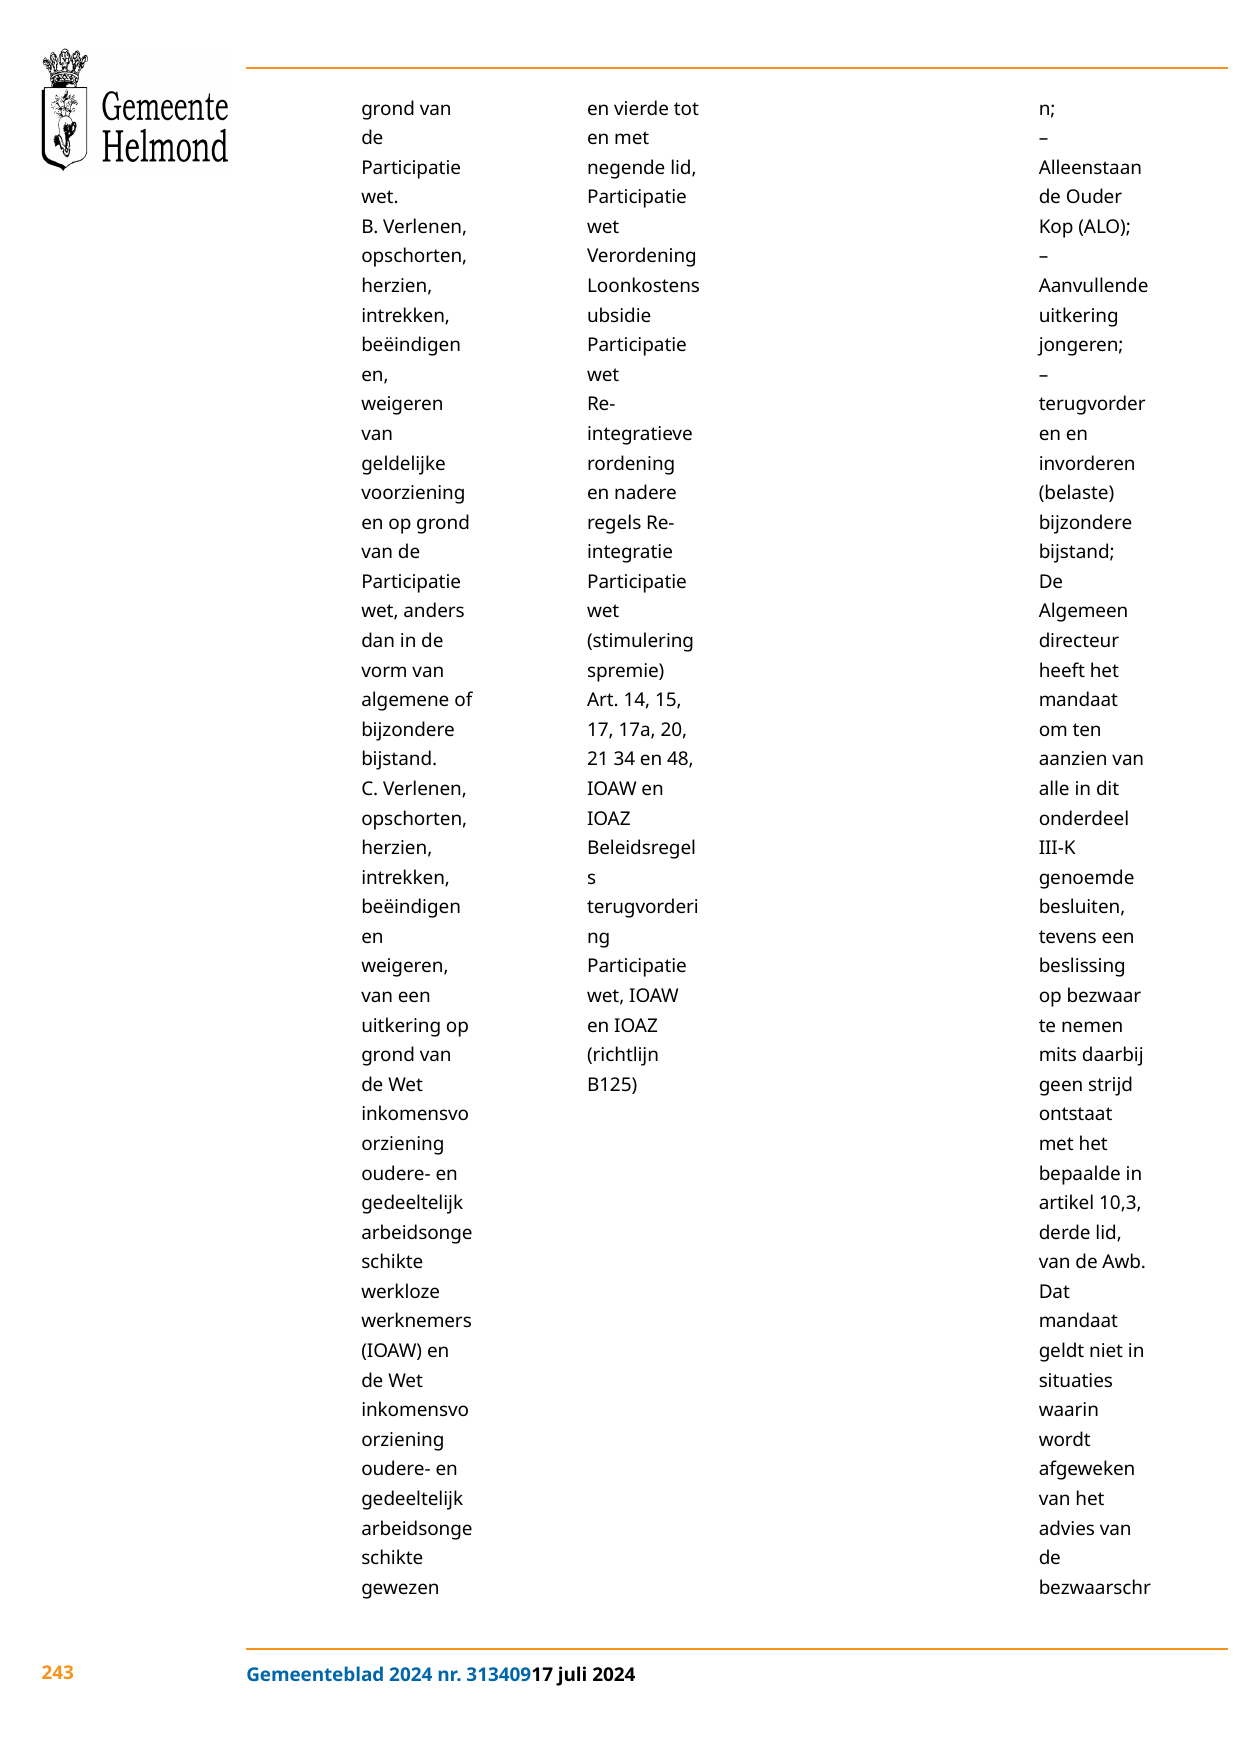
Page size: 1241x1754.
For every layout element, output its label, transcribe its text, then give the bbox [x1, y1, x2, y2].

table_cell grond van de Participatiewet. B. Verlenen, opschorten, herzien, intrekken, beëindigen en, weigeren van geldelijke voorzieningen op grond van de Participatiewet, anders dan in de vorm van algemene of bijzondere bijstand. C. Verlenen, opschorten, herzien, intrekken, beëindigen en weigeren, van een uitkering op grond van de Wet inkomensvoorziening oudere- en gedeeltelijk arbeidsongeschikte werkloze werknemers (IOAW) en de Wet inkomensvoorziening oudere- en gedeeltelijk arbeidsongeschikte gewezen [361, 95, 474, 1600]
table_cell [926, 95, 1038, 1600]
table_cell [700, 95, 813, 1600]
picture [41, 47, 231, 172]
table_cell n; – Alleenstaande Ouder Kop (ALO); – Aanvullende uitkering jongeren; – terugvorderen en invorderen (belaste) bijzondere bijstand; De Algemeen directeur heeft het mandaat om ten aanzien van alle in dit onderdeel III-K genoemde besluiten, tevens een beslissing op bezwaar te nemen mits daarbij geen strijd ontstaat met het bepaalde in artikel 10,3, derde lid, van de Awb. Dat mandaat geldt niet in situaties waarin wordt afgeweken van het advies van de bezwaarschr [1039, 95, 1152, 1600]
table_cell [474, 95, 587, 1600]
table_cell en vierde tot en met negende lid, Participatiewet Verordening Loonkostensubsidie Participatiewet Re-integratieverordening en nadere regels Re-integratie Participatiewet (stimuleringspremie) Art. 14, 15, 17, 17a, 20, 21 34 en 48, IOAW en IOAZ Beleidsregels terugvordering Participatiewet, IOAW en IOAZ (richtlijn B125) [587, 95, 700, 1600]
table_cell [813, 95, 926, 1600]
table_cell [248, 95, 361, 1600]
